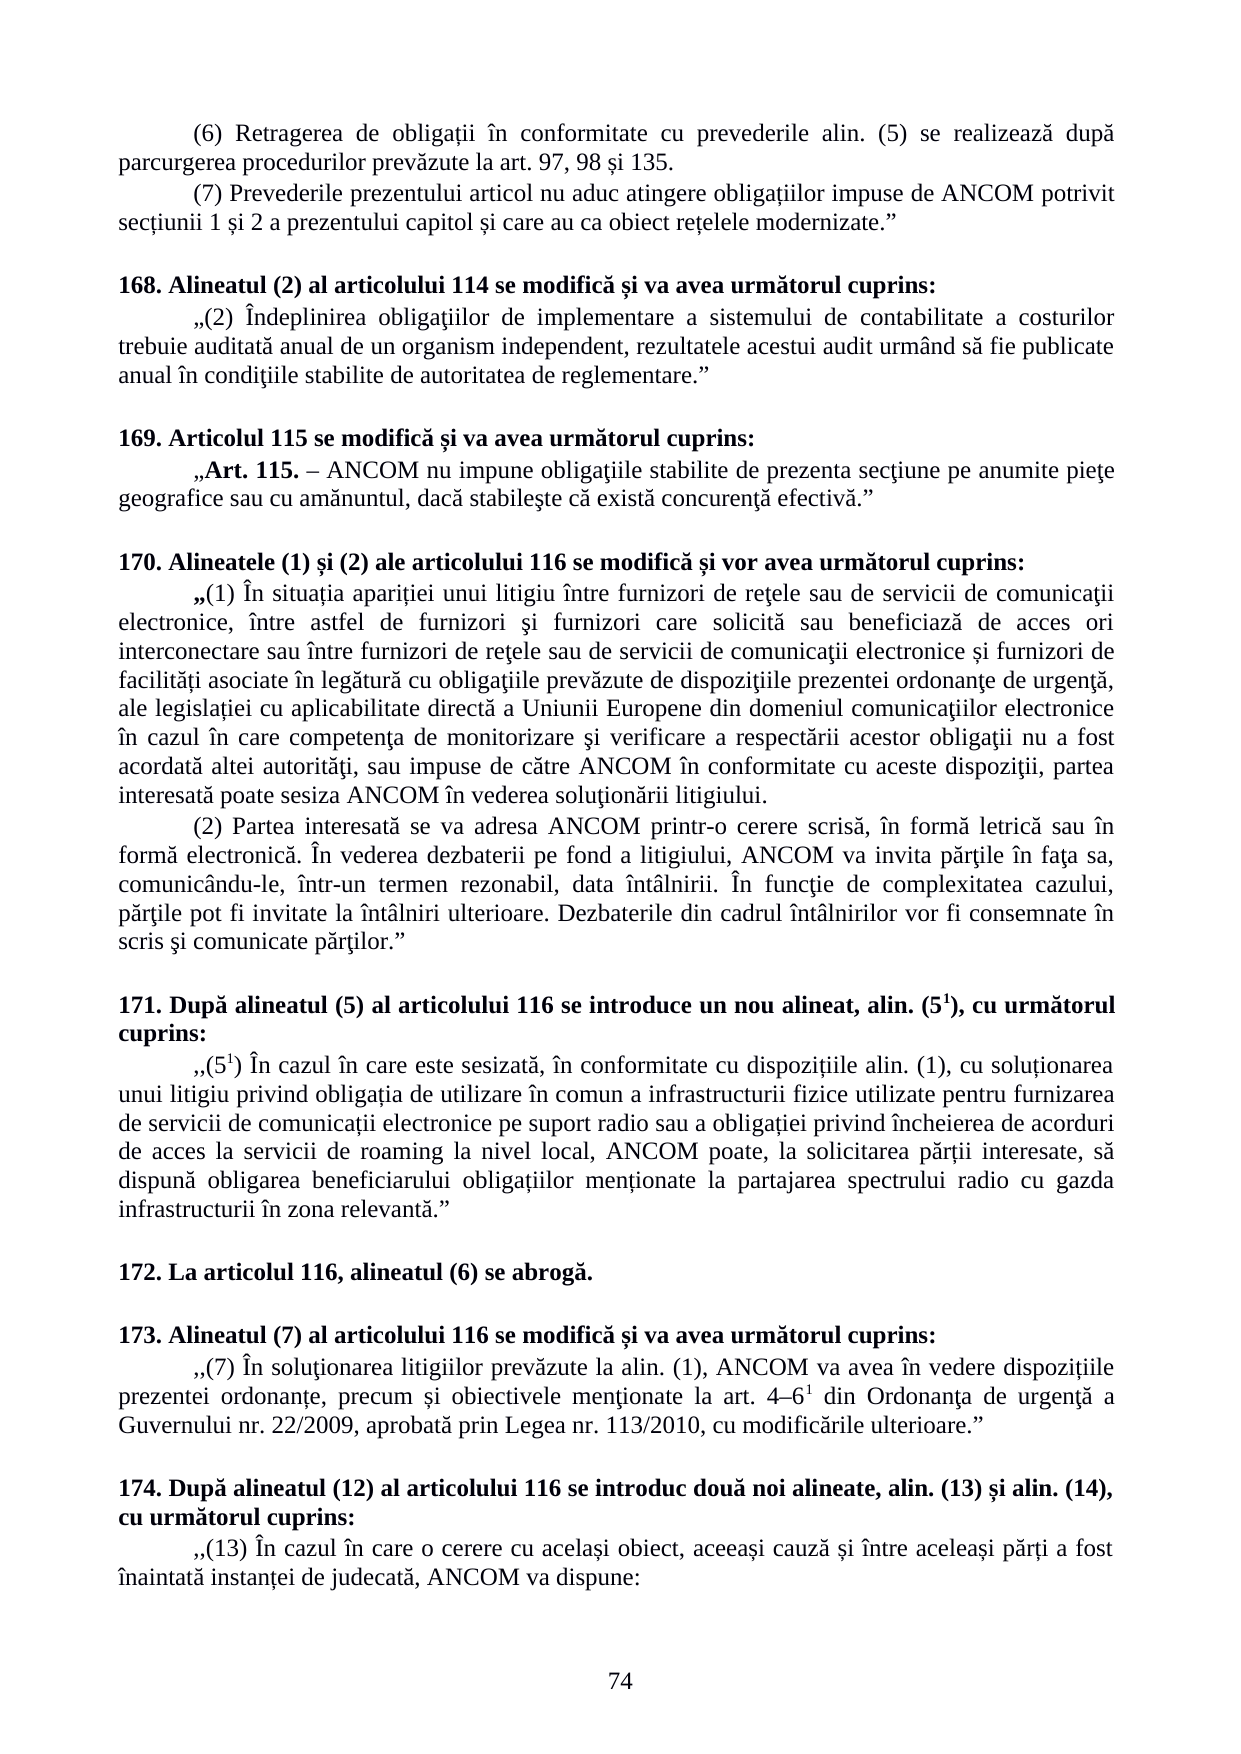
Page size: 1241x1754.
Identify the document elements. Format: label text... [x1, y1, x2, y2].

text (6) Retragerea de obligații în conformitate cu prevederile alin. (5) se realizează după parcurgerea procedurilor prevăzute la art. 97, 98 și 135. [118, 118, 1115, 176]
text (2) Partea interesată se va adresa ANCOM printr-o cerere scrisă, în formă letrică sau în formă electronică. În vederea dezbaterii pe fond a litigiului, ANCOM va invita părţile în faţa sa, comunicându-le, într-un termen rezonabil, data întâlnirii. În funcţie de complexitatea cazului, părţile pot fi invitate la întâlniri ulterioare. Dezbaterile din cadrul întâlnirilor vor fi consemnate în scris şi comunicate părţilor.” [118, 811, 1115, 955]
text „Art. 115. – ANCOM nu impune obligaţiile stabilite de prezenta secţiune pe anumite pieţe geografice sau cu amănuntul, dacă stabileşte că există concurenţă efectivă.” [118, 455, 1115, 512]
text 169. Articolul 115 se modifică și va avea următorul cuprins: [118, 423, 1115, 452]
text 170. Alineatele (1) și (2) ale articolului 116 se modifică și vor avea următorul cuprins: [118, 547, 1115, 576]
text (7) Prevederile prezentului articol nu aduc atingere obligațiilor impuse de ANCOM potrivit secțiunii 1 și 2 a prezentului capitol și care au ca obiect rețelele modernizate.” [118, 178, 1115, 236]
text „(2) Îndeplinirea obligaţiilor de implementare a sistemului de contabilitate a costurilor trebuie auditată anual de un organism independent, rezultatele acestui audit urmând să fie publicate anual în condiţiile stabilite de autoritatea de reglementare.” [118, 302, 1115, 388]
text 174. După alineatul (12) al articolului 116 se introduc două noi alineate, alin. (13) și alin. (14), cu următorul cuprins: [118, 1473, 1115, 1531]
text „(1) În situația apariției unui litigiu între furnizori de reţele sau de servicii de comunicaţii electronice, între astfel de furnizori şi furnizori care solicită sau beneficiază de acces ori interconectare sau între furnizori de reţele sau de servicii de comunicaţii electronice și furnizori de facilități asociate în legătură cu obligaţiile prevăzute de dispoziţiile prezentei ordonanţe de urgenţă, ale legislației cu aplicabilitate directă a Uniunii Europene din domeniul comunicaţiilor electronice în cazul în care competenţa de monitorizare şi verificare a respectării acestor obligaţii nu a fost acordată altei autorităţi, sau impuse de către ANCOM în conformitate cu aceste dispoziţii, partea interesată poate sesiza ANCOM în vederea soluţionării litigiului. [118, 578, 1115, 808]
text 173. Alineatul (7) al articolului 116 se modifică și va avea următorul cuprins: [118, 1321, 1115, 1349]
text ,,(7) În soluţionarea litigiilor prevăzute la alin. (1), ANCOM va avea în vedere dispozițiile prezentei ordonanțe, precum și obiectivele menţionate la art. 4–61 din Ordonanţa de urgenţă a Guvernului nr. 22/2009, aprobată prin Legea nr. 113/2010, cu modificările ulterioare.” [118, 1352, 1115, 1438]
text ,,(13) În cazul în care o cerere cu același obiect, aceeași cauză și între aceleași părți a fost înaintată instanței de judecată, ANCOM va dispune: [118, 1533, 1115, 1591]
text ,,(51) În cazul în care este sesizată, în conformitate cu dispozițiile alin. (1), cu soluționarea unui litigiu privind obligația de utilizare în comun a infrastructurii fizice utilizate pentru furnizarea de servicii de comunicații electronice pe suport radio sau a obligației privind încheierea de acorduri de acces la servicii de roaming la nivel local, ANCOM poate, la solicitarea părții interesate, să dispună obligarea beneficiarului obligațiilor menționate la partajarea spectrului radio cu gazda infrastructurii în zona relevantă.” [118, 1050, 1115, 1223]
text 171. După alineatul (5) al articolului 116 se introduce un nou alineat, alin. (51), cu următorul cuprins: [118, 990, 1115, 1047]
text 168. Alineatul (2) al articolului 114 se modifică și va avea următorul cuprins: [118, 271, 1115, 299]
text 172. La articolul 116, alineatul (6) se abrogă. [118, 1257, 1115, 1286]
